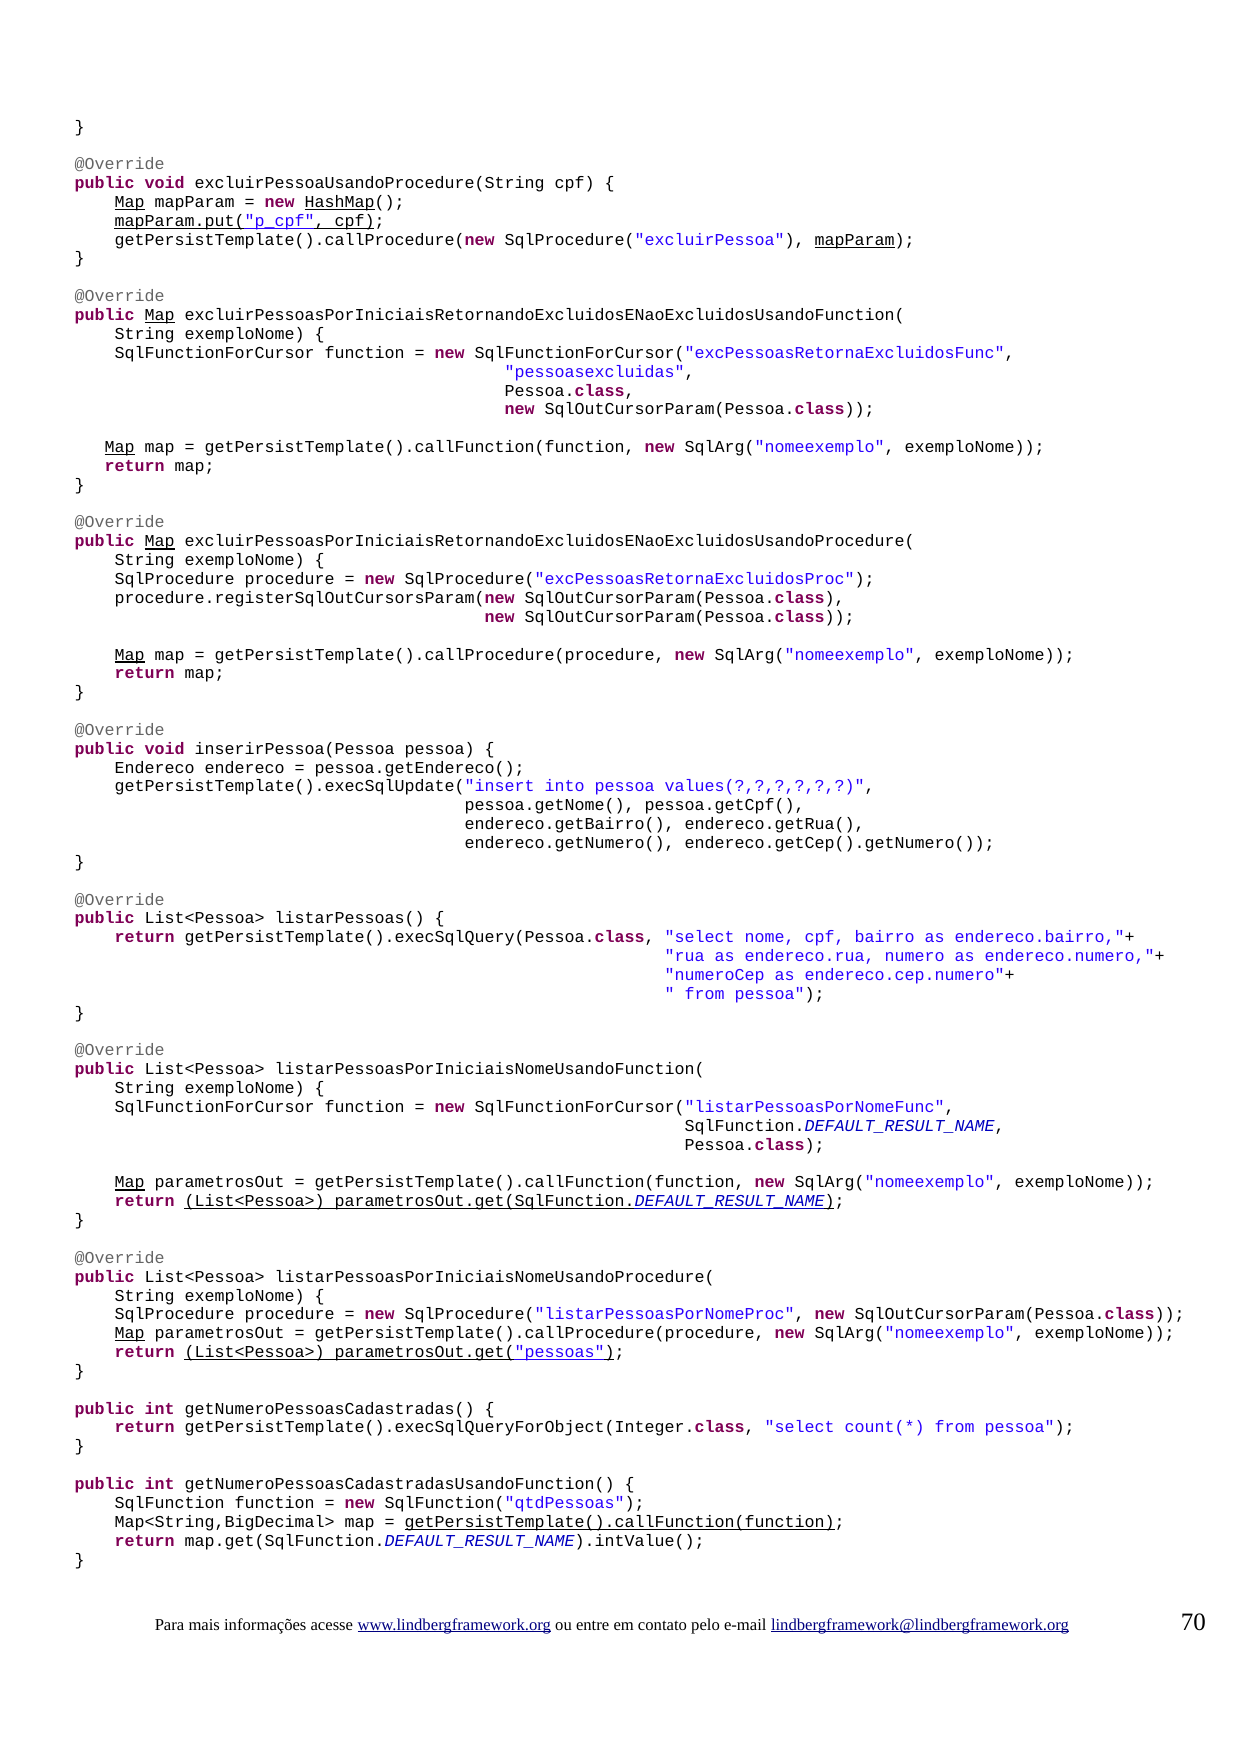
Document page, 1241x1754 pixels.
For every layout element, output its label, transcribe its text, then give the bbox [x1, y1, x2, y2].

text } [34, 1362, 1206, 1381]
text Map parametrosOut = getPersistTemplate().callProcedure(procedure, new SqlArg("nomeexemplo", exemploNome)); [34, 1325, 1206, 1344]
text } [34, 1551, 1206, 1570]
text @Override [34, 156, 1206, 175]
text String exemploNome) { [34, 1287, 1206, 1306]
text String exemploNome) { [34, 326, 1206, 344]
text SqlFunction.DEFAULT_RESULT_NAME, [34, 1117, 1206, 1136]
text SqlFunctionForCursor function = new SqlFunctionForCursor("listarPessoasPorNomeFunc", [34, 1098, 1206, 1117]
text SqlProcedure procedure = new SqlProcedure("listarPessoasPorNomeProc", new SqlOutCursorParam(Pessoa.class)); [34, 1306, 1206, 1325]
text @Override [34, 1249, 1206, 1268]
text endereco.getNumero(), endereco.getCep().getNumero()); [34, 834, 1206, 853]
text return map; [34, 665, 1206, 684]
text @Override [34, 288, 1206, 307]
text SqlFunction function = new SqlFunction("qtdPessoas"); [34, 1494, 1206, 1513]
text return map; [34, 457, 1206, 476]
text } [34, 853, 1206, 872]
text return getPersistTemplate().execSqlQueryForObject(Integer.class, "select count(*) from pessoa"); [34, 1419, 1206, 1438]
text @Override [34, 721, 1206, 740]
text Pessoa.class); [34, 1136, 1206, 1155]
text mapParam.put("p_cpf", cpf); [34, 212, 1206, 231]
text public int getNumeroPessoasCadastradas() { [34, 1400, 1206, 1419]
text @Override [34, 891, 1206, 910]
text } [34, 1004, 1206, 1023]
text } [34, 1212, 1206, 1231]
text return map.get(SqlFunction.DEFAULT_RESULT_NAME).intValue(); [34, 1532, 1206, 1551]
text "numeroCep as endereco.cep.numero"+ [34, 967, 1206, 985]
text getPersistTemplate().execSqlUpdate("insert into pessoa values(?,?,?,?,?,?)", [34, 778, 1206, 797]
text "pessoasexcluidas", [34, 363, 1206, 382]
text pessoa.getNome(), pessoa.getCpf(), [34, 797, 1206, 816]
text @Override [34, 514, 1206, 533]
text public int getNumeroPessoasCadastradasUsandoFunction() { [34, 1476, 1206, 1494]
text procedure.registerSqlOutCursorsParam(new SqlOutCursorParam(Pessoa.class), [34, 589, 1206, 608]
text @Override [34, 1042, 1206, 1061]
text } [34, 476, 1206, 495]
text new SqlOutCursorParam(Pessoa.class)); [34, 401, 1206, 420]
text Map<String,BigDecimal> map = getPersistTemplate().callFunction(function); [34, 1513, 1206, 1532]
text Endereco endereco = pessoa.getEndereco(); [34, 759, 1206, 778]
text "rua as endereco.rua, numero as endereco.numero,"+ [34, 948, 1206, 967]
text } [34, 1438, 1206, 1457]
text public void inserirPessoa(Pessoa pessoa) { [34, 740, 1206, 759]
text Pessoa.class, [34, 382, 1206, 401]
text } [34, 250, 1206, 269]
text public void excluirPessoaUsandoProcedure(String cpf) { [34, 175, 1206, 193]
text Map map = getPersistTemplate().callFunction(function, new SqlArg("nomeexemplo", exemploNome)); [34, 439, 1206, 457]
text return (List<Pessoa>) parametrosOut.get("pessoas"); [34, 1344, 1206, 1362]
text return getPersistTemplate().execSqlQuery(Pessoa.class, "select nome, cpf, bairro as endereco.bairro,"+ [34, 929, 1206, 948]
text String exemploNome) { [34, 1080, 1206, 1098]
text new SqlOutCursorParam(Pessoa.class)); [34, 608, 1206, 627]
text String exemploNome) { [34, 552, 1206, 571]
text return (List<Pessoa>) parametrosOut.get(SqlFunction.DEFAULT_RESULT_NAME); [34, 1193, 1206, 1212]
text public Map excluirPessoasPorIniciaisRetornandoExcluidosENaoExcluidosUsandoFunction( [34, 307, 1206, 326]
text Map mapParam = new HashMap(); [34, 193, 1206, 212]
text public Map excluirPessoasPorIniciaisRetornandoExcluidosENaoExcluidosUsandoProcedure( [34, 533, 1206, 552]
text endereco.getBairro(), endereco.getRua(), [34, 816, 1206, 834]
text Map map = getPersistTemplate().callProcedure(procedure, new SqlArg("nomeexemplo", exemploNome)); [34, 646, 1206, 665]
text } [34, 118, 1206, 137]
text getPersistTemplate().callProcedure(new SqlProcedure("excluirPessoa"), mapParam); [34, 231, 1206, 250]
text public List<Pessoa> listarPessoasPorIniciaisNomeUsandoFunction( [34, 1061, 1206, 1080]
text " from pessoa"); [34, 985, 1206, 1004]
text Map parametrosOut = getPersistTemplate().callFunction(function, new SqlArg("nomeexemplo", exemploNome)); [34, 1174, 1206, 1193]
text public List<Pessoa> listarPessoas() { [34, 910, 1206, 929]
text SqlProcedure procedure = new SqlProcedure("excPessoasRetornaExcluidosProc"); [34, 571, 1206, 589]
text public List<Pessoa> listarPessoasPorIniciaisNomeUsandoProcedure( [34, 1268, 1206, 1287]
text SqlFunctionForCursor function = new SqlFunctionForCursor("excPessoasRetornaExcluidosFunc", [34, 344, 1206, 363]
text } [34, 684, 1206, 703]
